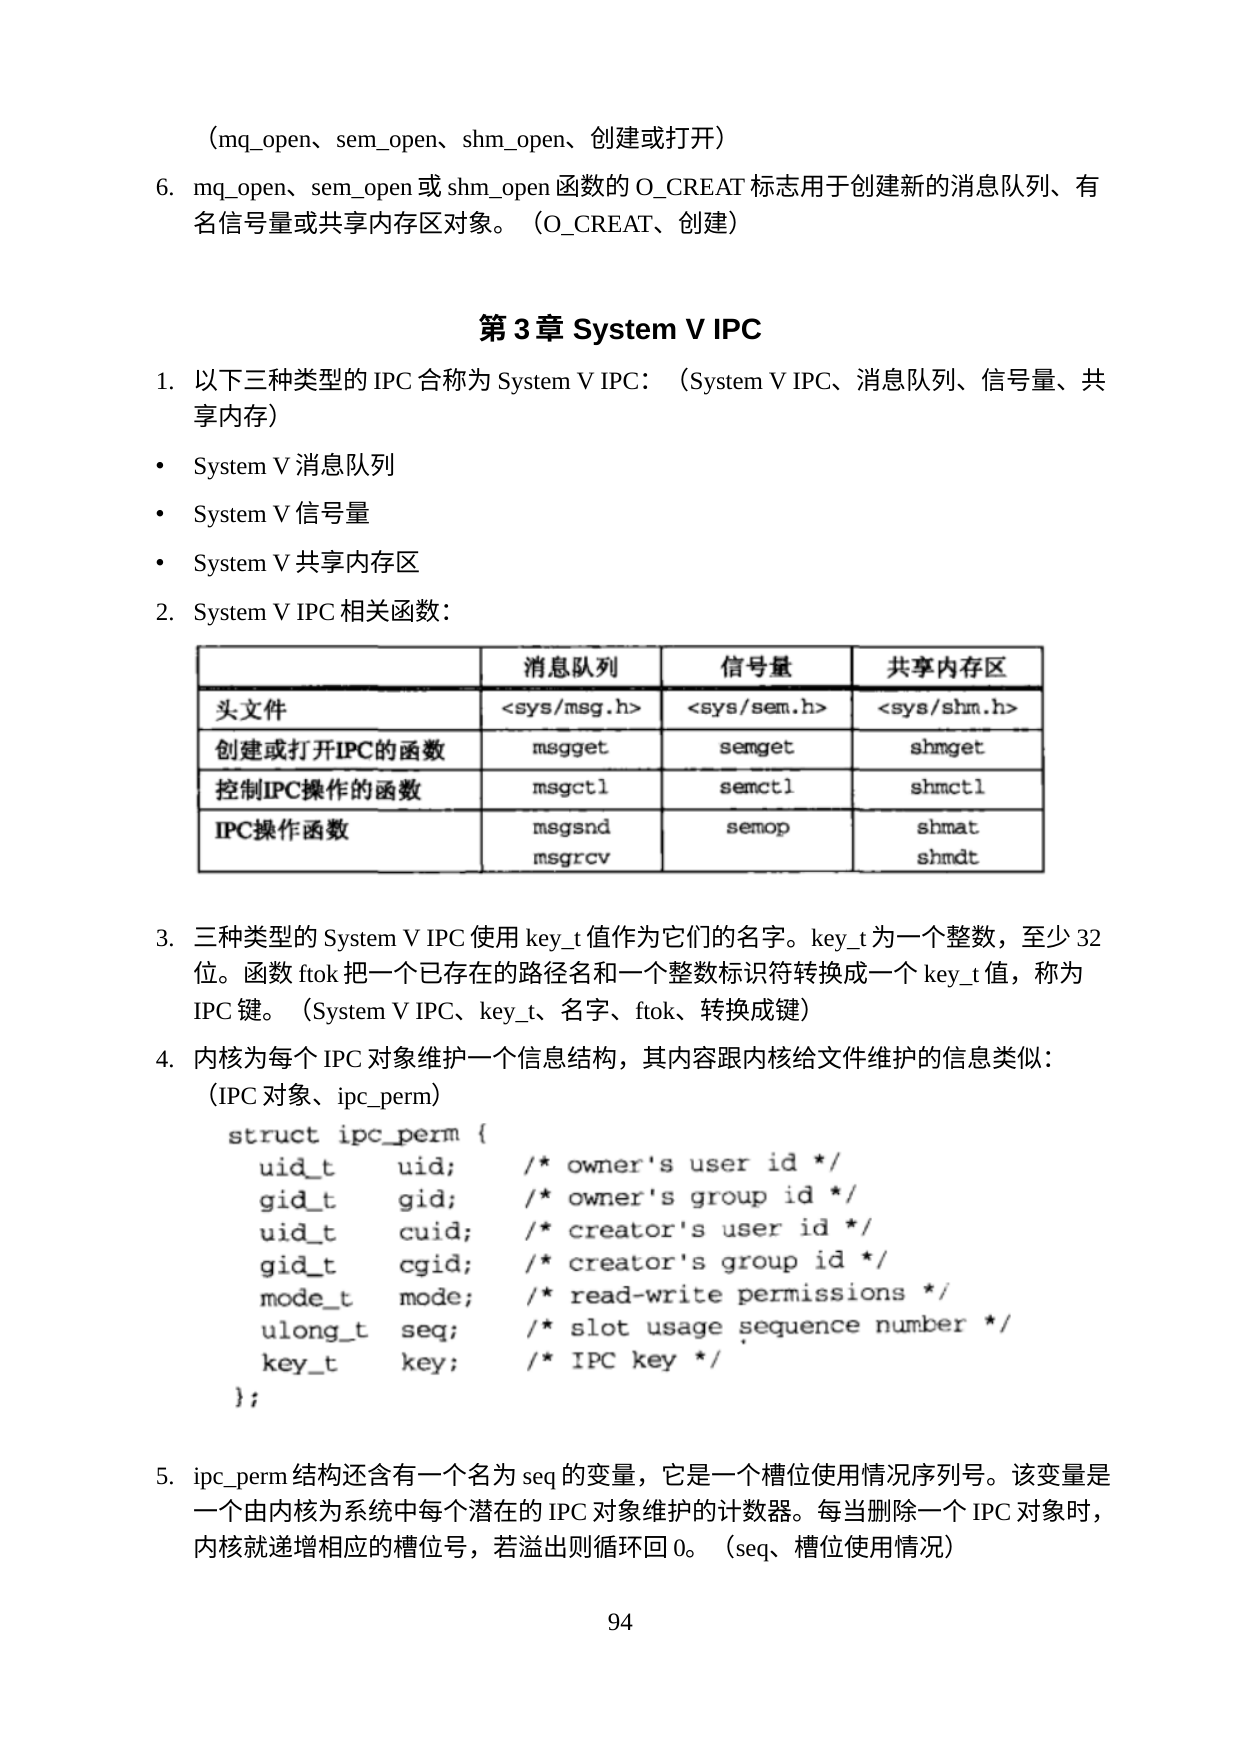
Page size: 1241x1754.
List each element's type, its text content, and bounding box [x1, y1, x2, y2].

list 三种类型的System V IPC使用key_t值作为它们的名字。key_t为一个整数，至少32位。函数ftok把一个已存在的路径名和一个整数标识符转换成一个key_t值，称为IPC键。（System V IPC、key_t、名字、ftok、转换成键） [156, 918, 1122, 1026]
picture [192, 640, 1049, 877]
list （mq_open、sem_open、shm_open、创建或打开） [156, 118, 1122, 154]
picture [213, 1123, 1027, 1414]
list System V IPC相关函数： [156, 591, 1122, 628]
subtitle 第3章 System V IPC [118, 308, 1122, 348]
list mq_open、sem_open或shm_open函数的O_CREAT标志用于创建新的消息队列、有名信号量或共享内存区对象。（O_CREAT、创建） [156, 167, 1122, 239]
list System V消息队列 [156, 445, 1122, 481]
list ipc_perm结构还含有一个名为seq的变量，它是一个槽位使用情况序列号。该变量是一个由内核为系统中每个潜在的IPC对象维护的计数器。每当删除一个IPC对象时，内核就递增相应的槽位号，若溢出则循环回0。（seq、槽位使用情况） [156, 1455, 1122, 1564]
list System V信号量 [156, 494, 1122, 530]
list 以下三种类型的IPC合称为System V IPC：（System V IPC、消息队列、信号量、共享内存） [156, 360, 1122, 433]
list System V共享内存区 [156, 543, 1122, 579]
list 内核为每个IPC对象维护一个信息结构，其内容跟内核给文件维护的信息类似：（IPC对象、ipc_perm） [156, 1039, 1122, 1111]
